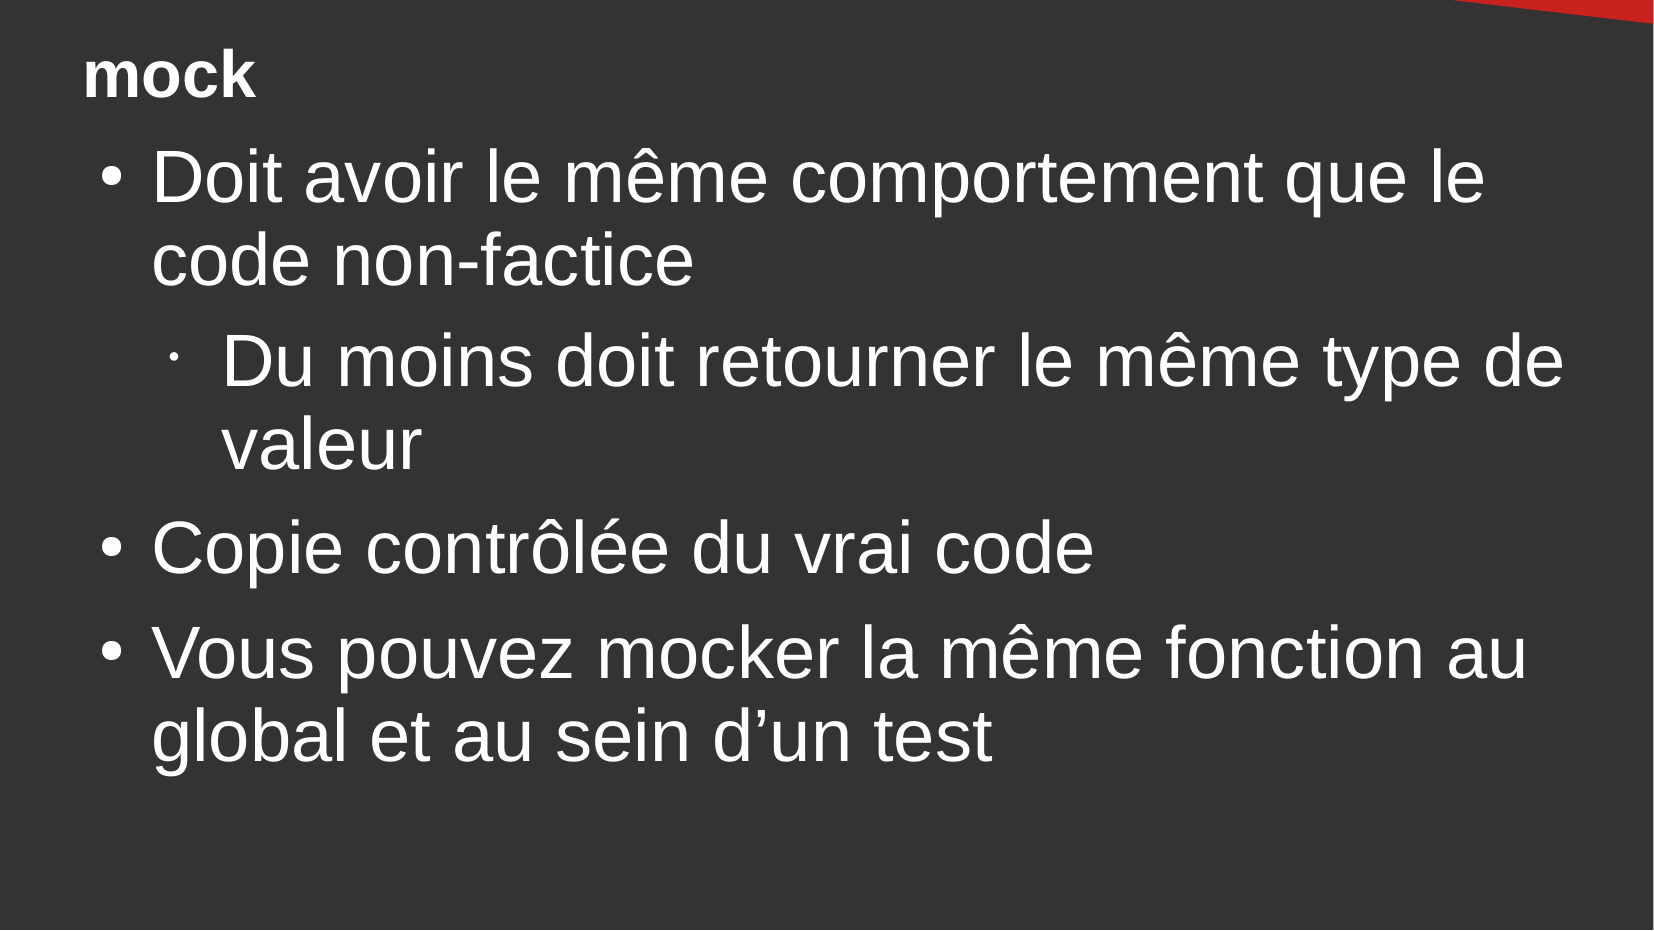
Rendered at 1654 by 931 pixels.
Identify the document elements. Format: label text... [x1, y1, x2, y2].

text_box [1451, 0, 1654, 24]
title mock [82, 37, 1571, 112]
list Doit avoir le même comportement que le code non-factice Du moins doit retourner le même type de valeur Copie contrôlée du vrai code Vous pouvez mocker la même fonction au global et au sein d’un test [80, 135, 1619, 780]
